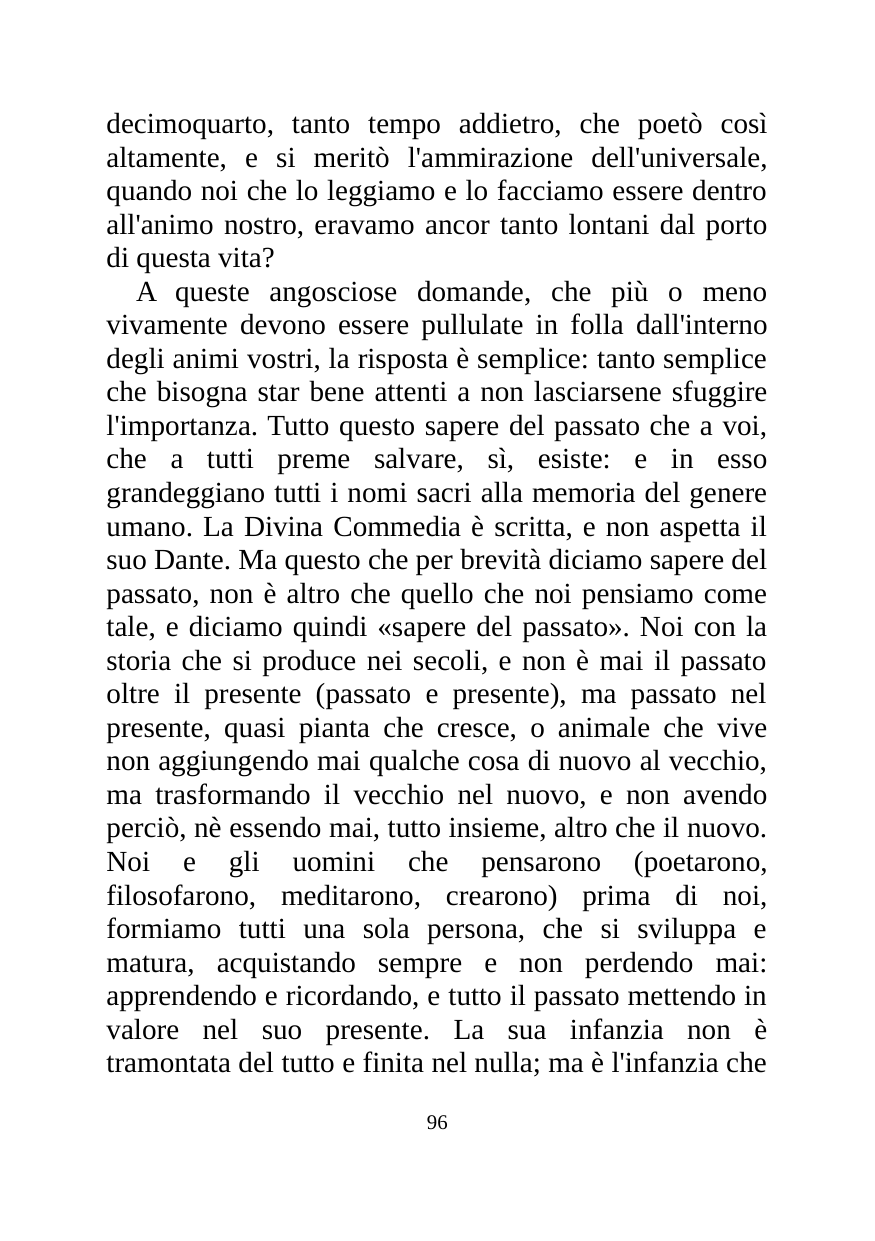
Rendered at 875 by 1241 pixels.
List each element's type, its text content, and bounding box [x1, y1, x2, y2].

text A queste angosciose domande, che più o meno vivamente devono essere pullulate in folla dall'interno degli animi vostri, la risposta è semplice: tanto semplice che bisogna star bene attenti a non lasciarsene sfuggire l'importanza. Tutto questo sapere del passato che a voi, che a tutti preme salvare, sì, esiste: e in esso grandeggiano tutti i nomi sacri alla memoria del genere umano. La Divina Commedia è scritta, e non aspetta il suo Dante. Ma questo che per brevità diciamo sapere del passato, non è altro che quello che noi pensiamo come tale, e diciamo quindi «sapere del passato». Noi con la storia che si produce nei secoli, e non è mai il passato oltre il presente (passato e presente), ma passato nel presente, quasi pianta che cresce, o animale che vive non aggiungendo mai qualche cosa di nuovo al vecchio, ma trasformando il vecchio nel nuovo, e non avendo perciò, nè essendo mai, tutto insieme, altro che il nuovo. Noi e gli uomini che pensarono (poetarono, filosofarono, meditarono, crearono) prima di noi, formiamo tutti una sola persona, che si sviluppa e matura, acquistando sempre e non perdendo mai: apprendendo e ricordando, e tutto il passato mettendo in valore nel suo presente. La sua infanzia non è tramontata del tutto e finita nel nulla; ma è l'infanzia che [106, 274, 768, 1079]
text decimoquarto, tanto tempo addietro, che poetò così altamente, e si meritò l'ammirazione dell'universale, quando noi che lo leggiamo e lo facciamo essere dentro all'animo nostro, eravamo ancor tanto lontani dal porto di questa vita? [106, 106, 768, 274]
